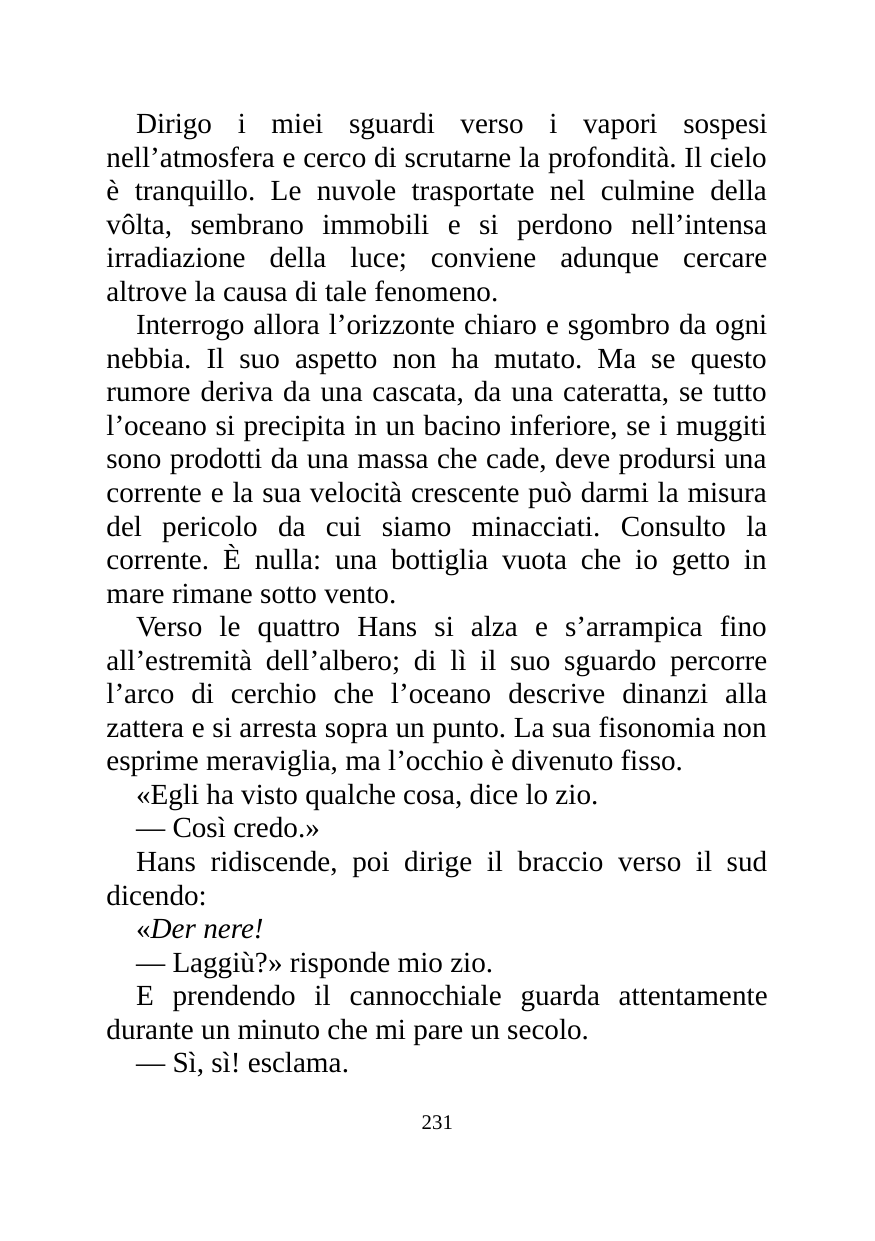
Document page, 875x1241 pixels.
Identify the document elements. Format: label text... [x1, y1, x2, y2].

text «Der nere! [106, 911, 768, 945]
text Hans ridiscende, poi dirige il braccio verso il sud dicendo: [106, 844, 768, 911]
text Interrogo allora l’orizzonte chiaro e sgombro da ogni nebbia. Il suo aspetto non ha mutato. Ma se questo rumore deriva da una cascata, da una cateratta, se tutto l’oceano si precipita in un bacino inferiore, se i muggiti sono prodotti da una massa che cade, deve prodursi una corrente e la sua velocità crescente può darmi la misura del pericolo da cui siamo minacciati. Consulto la corrente. È nulla: una bottiglia vuota che io getto in mare rimane sotto vento. [106, 307, 768, 609]
text E prendendo il cannocchiale guarda attentamente durante un minuto che mi pare un secolo. [106, 978, 768, 1045]
text Dirigo i miei sguardi verso i vapori sospesi nell’atmosfera e cerco di scrutarne la profondità. Il cielo è tranquillo. Le nuvole trasportate nel culmine della vôlta, sembrano immobili e si perdono nell’intensa irradiazione della luce; conviene adunque cercare altrove la causa di tale fenomeno. [106, 106, 768, 307]
text «Egli ha visto qualche cosa, dice lo zio. [106, 777, 768, 811]
text — Così credo.» [106, 811, 768, 844]
text — Sì, sì! esclama. [106, 1045, 768, 1079]
text Verso le quattro Hans si alza e s’arrampica fino all’estremità dell’albero; di lì il suo sguardo percorre l’arco di cerchio che l’oceano descrive dinanzi alla zattera e si arresta sopra un punto. La sua fisonomia non esprime meraviglia, ma l’occhio è divenuto fisso. [106, 609, 768, 777]
text — Laggiù?» risponde mio zio. [106, 945, 768, 978]
